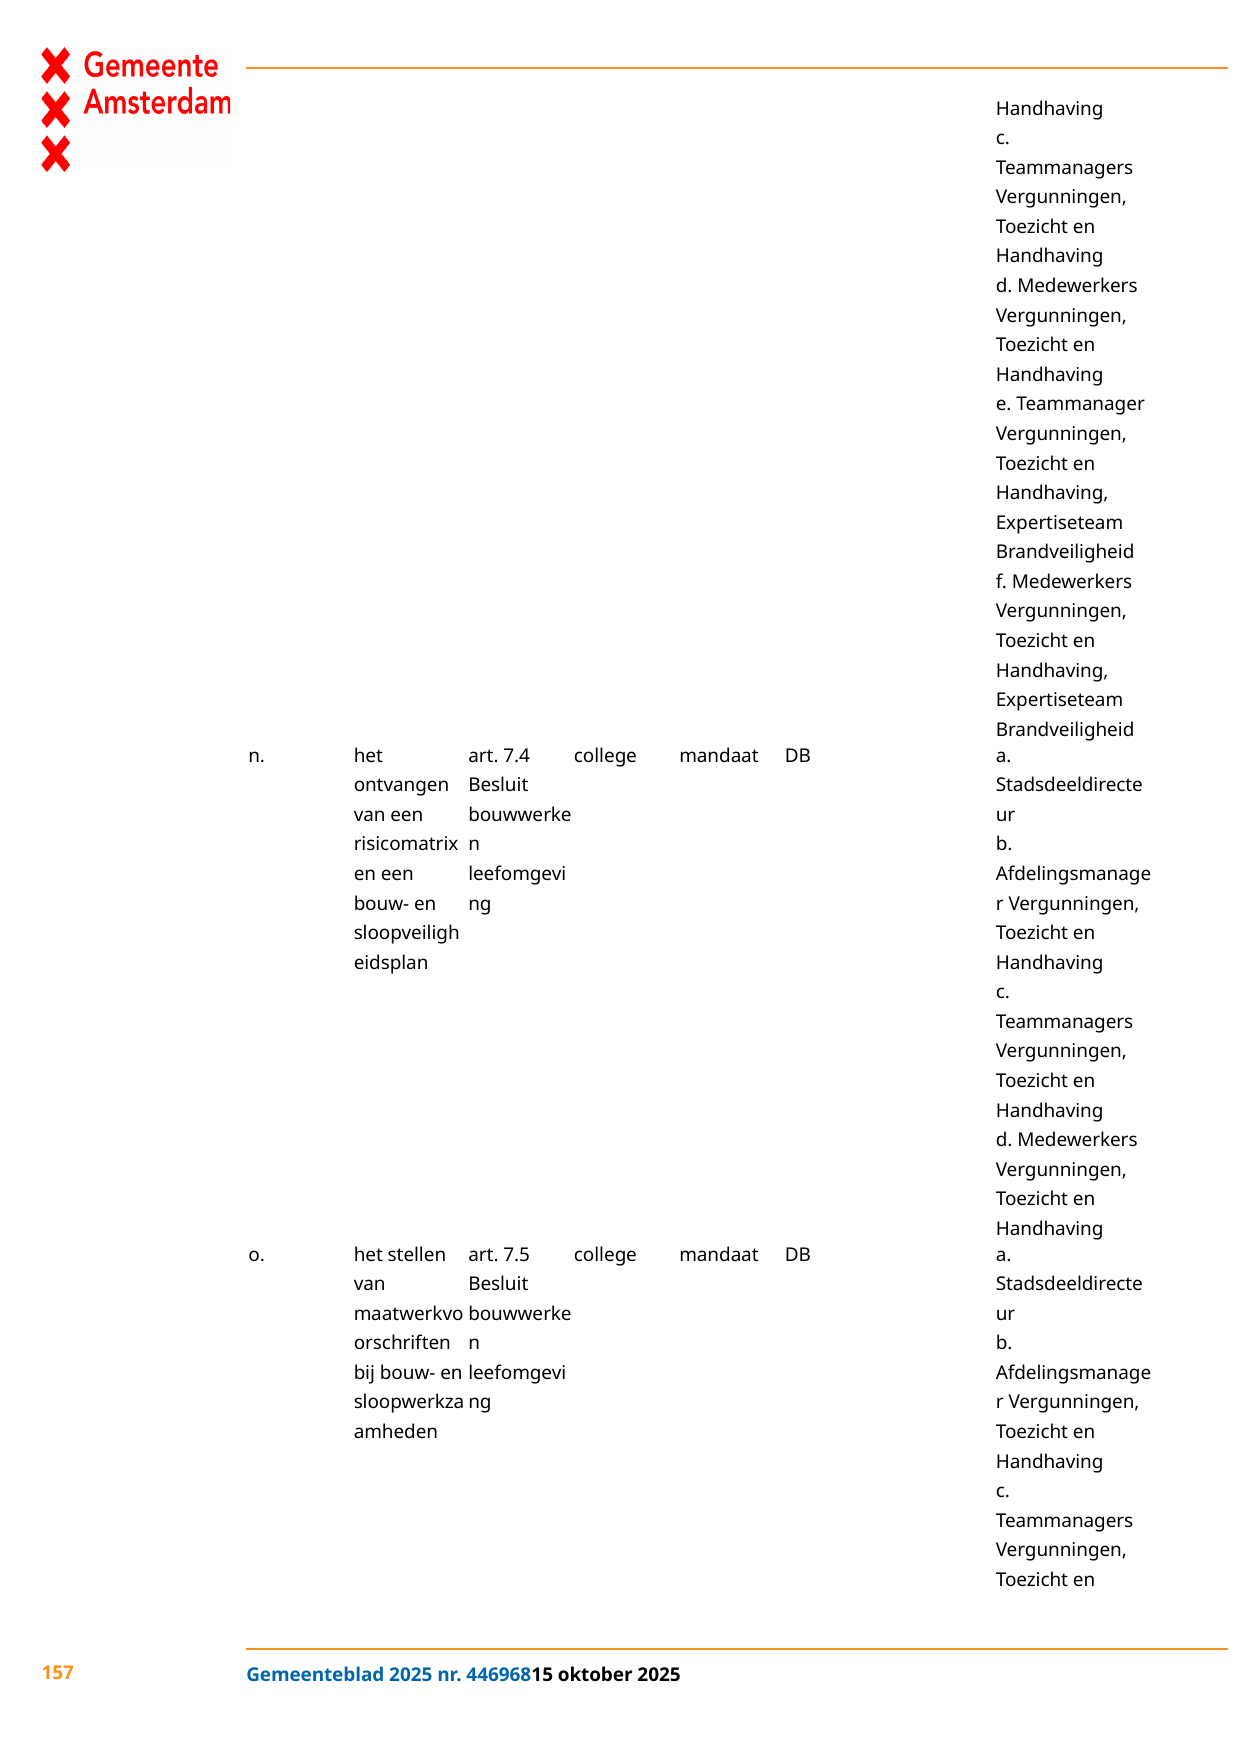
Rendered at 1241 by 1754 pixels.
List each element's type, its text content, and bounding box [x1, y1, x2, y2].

table_cell n. [248, 742, 353, 1241]
table_cell mandaat [679, 742, 784, 1241]
table_cell [890, 1241, 996, 1592]
table_cell het stellen van maatwerkvoorschriften bij bouw- en sloopwerkzaamheden [354, 1241, 468, 1592]
table_cell [574, 95, 679, 742]
table_cell o. [248, 1241, 353, 1592]
table_cell college [574, 742, 679, 1241]
picture [41, 47, 231, 172]
table_cell DB [785, 742, 890, 1241]
table_cell art. 7.5 Besluit bouwwerken leefomgeving [468, 1241, 574, 1592]
table_cell [785, 95, 890, 742]
table_cell mandaat [679, 1241, 784, 1592]
table_cell [468, 95, 574, 742]
table_cell het ontvangen van een risicomatrix en een bouw- en sloopveiligheidsplan [354, 742, 468, 1241]
table_cell art. 7.4 Besluit bouwwerken leefomgeving [468, 742, 574, 1241]
table_cell [248, 95, 353, 742]
table_cell college [574, 1241, 679, 1592]
table_cell a. Stadsdeeldirecteur b. Afdelingsmanager Vergunningen, Toezicht en Handhaving c. Teammanagers Vergunningen, Toezicht en [996, 1241, 1152, 1592]
table_cell [890, 95, 996, 742]
table_cell Handhaving c. Teammanagers Vergunningen, Toezicht en Handhaving d. Medewerkers Vergunningen, Toezicht en Handhaving e. Teammanager Vergunningen, Toezicht en Handhaving, Expertiseteam Brandveiligheid f. Medewerkers Vergunningen, Toezicht en Handhaving, Expertiseteam Brandveiligheid [996, 95, 1152, 742]
table_cell [890, 742, 996, 1241]
table_cell a. Stadsdeeldirecteur b. Afdelingsmanager Vergunningen, Toezicht en Handhaving c. Teammanagers Vergunningen, Toezicht en Handhaving d. Medewerkers Vergunningen, Toezicht en Handhaving [996, 742, 1152, 1241]
table_cell [679, 95, 784, 742]
table_cell [354, 95, 468, 742]
table_cell DB [785, 1241, 890, 1592]
